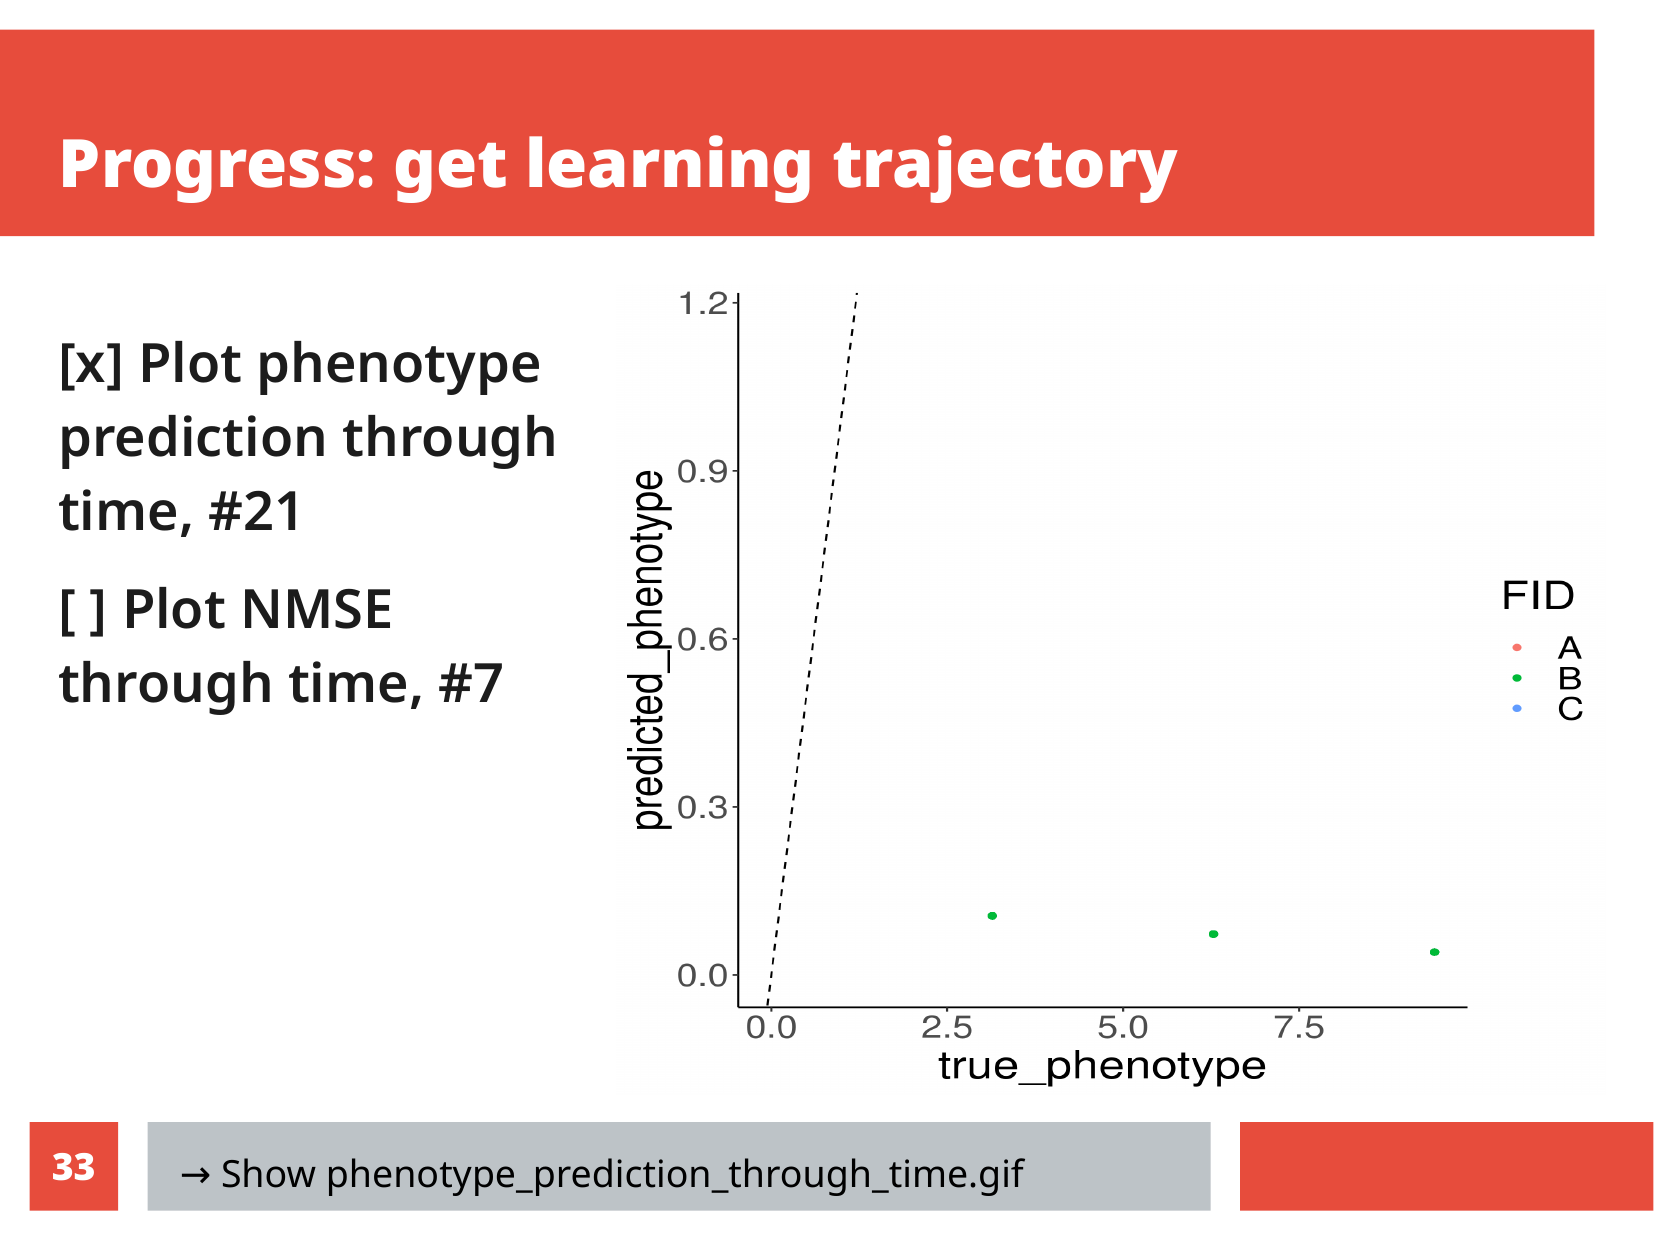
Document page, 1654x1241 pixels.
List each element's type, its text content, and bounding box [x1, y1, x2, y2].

title Progress: get learning trajectory [59, 59, 1595, 207]
picture [616, 284, 1606, 1096]
text_box → Show phenotype_prediction_through_time.gif [165, 1140, 1089, 1199]
list [x] Plot phenotype prediction through time, #21 [ ] Plot NMSE through time, #7 [58, 324, 586, 1021]
